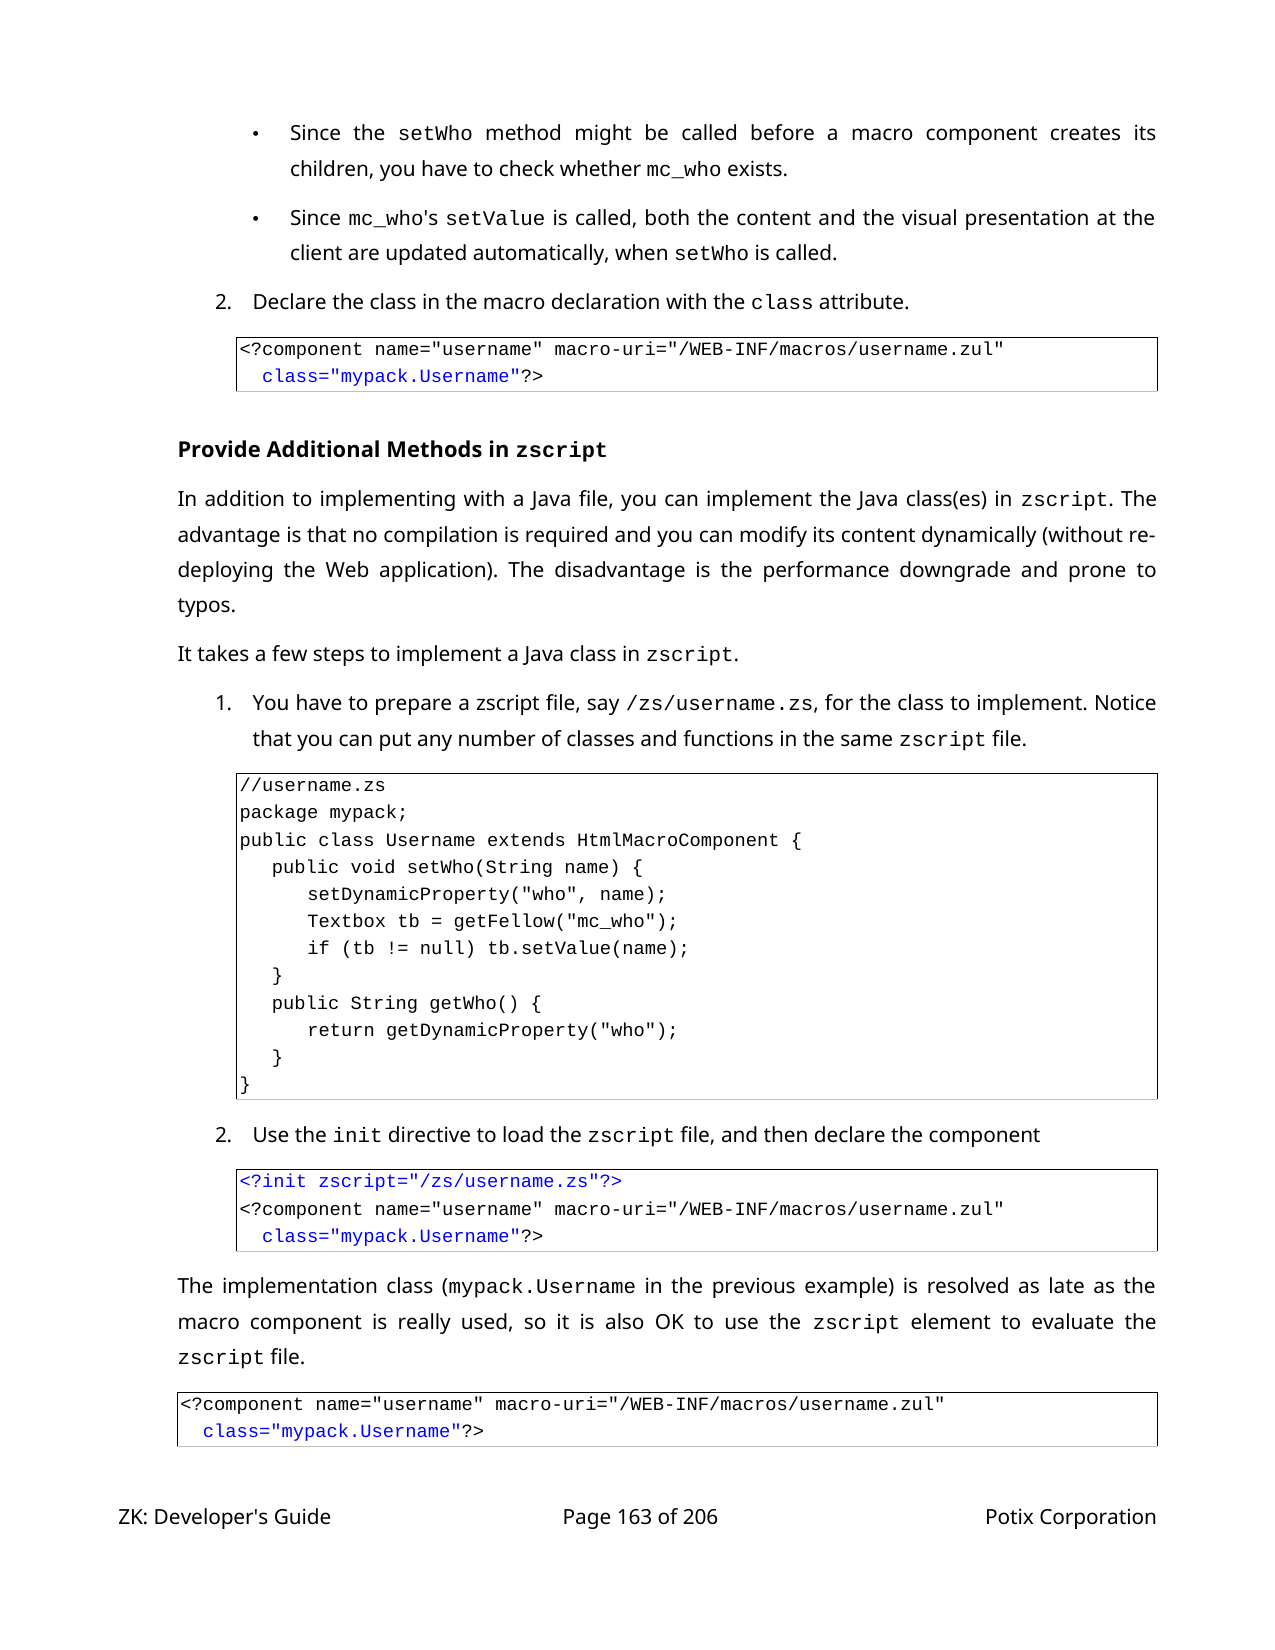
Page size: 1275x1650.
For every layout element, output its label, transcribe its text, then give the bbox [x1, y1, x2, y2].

text } [237, 963, 1157, 988]
subtitle Provide Additional Methods in zscript [177, 434, 1157, 464]
list Use the init directive to load the zscript file, and then declare the component [215, 1120, 1157, 1148]
text class="mypack.Username"?> [178, 1419, 1157, 1446]
text <?init zscript="/zs/username.zs"?> [237, 1170, 1157, 1193]
list Declare the class in the macro declaration with the class attribute. [215, 287, 1157, 316]
text return getDynamicProperty("who"); [237, 1018, 1157, 1042]
text <?component name="username" macro-uri="/WEB-INF/macros/username.zul" [237, 338, 1157, 361]
text It takes a few steps to implement a Java class in zscript. [177, 639, 1157, 668]
text class="mypack.Username"?> [237, 364, 1157, 391]
text class="mypack.Username"?> [237, 1223, 1157, 1251]
text } [237, 1045, 1157, 1069]
text The implementation class (mypack.Username in the previous example) is resolved as late as the macro component is really used, so it is also OK to use the zscript element to evaluate the zscript file. [177, 1271, 1157, 1371]
text //username.zs [237, 774, 1157, 797]
list Since mc_who's setValue is called, both the content and the visual presentation at the client are updated automatically, when setWho is called. [252, 203, 1157, 267]
text package mypack; [237, 800, 1157, 824]
text public class Username extends HtmlMacroComponent { [237, 827, 1157, 852]
text <?component name="username" macro-uri="/WEB-INF/macros/username.zul" [178, 1393, 1157, 1416]
list You have to prepare a zscript file, say /zs/username.zs, for the class to implement. Notice that you can put any number of classes and functions in the same zscript file. [215, 688, 1157, 752]
text In addition to implementing with a Java file, you can implement the Java class(es) in zscript. The advantage is that no compilation is required and you can modify its content dynamically (without re-deploying the Web application). The disadvantage is the performance downgrade and prone to typos. [177, 484, 1157, 618]
text Textbox tb = getFellow("mc_who"); [237, 909, 1157, 933]
list Since the setWho method might be called before a macro component creates its children, you have to check whether mc_who exists. [252, 118, 1157, 182]
text if (tb != null) tb.setValue(name); [237, 936, 1157, 960]
text setDynamicProperty("who", name); [237, 882, 1157, 906]
text <?component name="username" macro-uri="/WEB-INF/macros/username.zul" [237, 1196, 1157, 1221]
text public void setWho(String name) { [237, 854, 1157, 879]
text } [237, 1072, 1157, 1099]
text public String getWho() { [237, 991, 1157, 1015]
